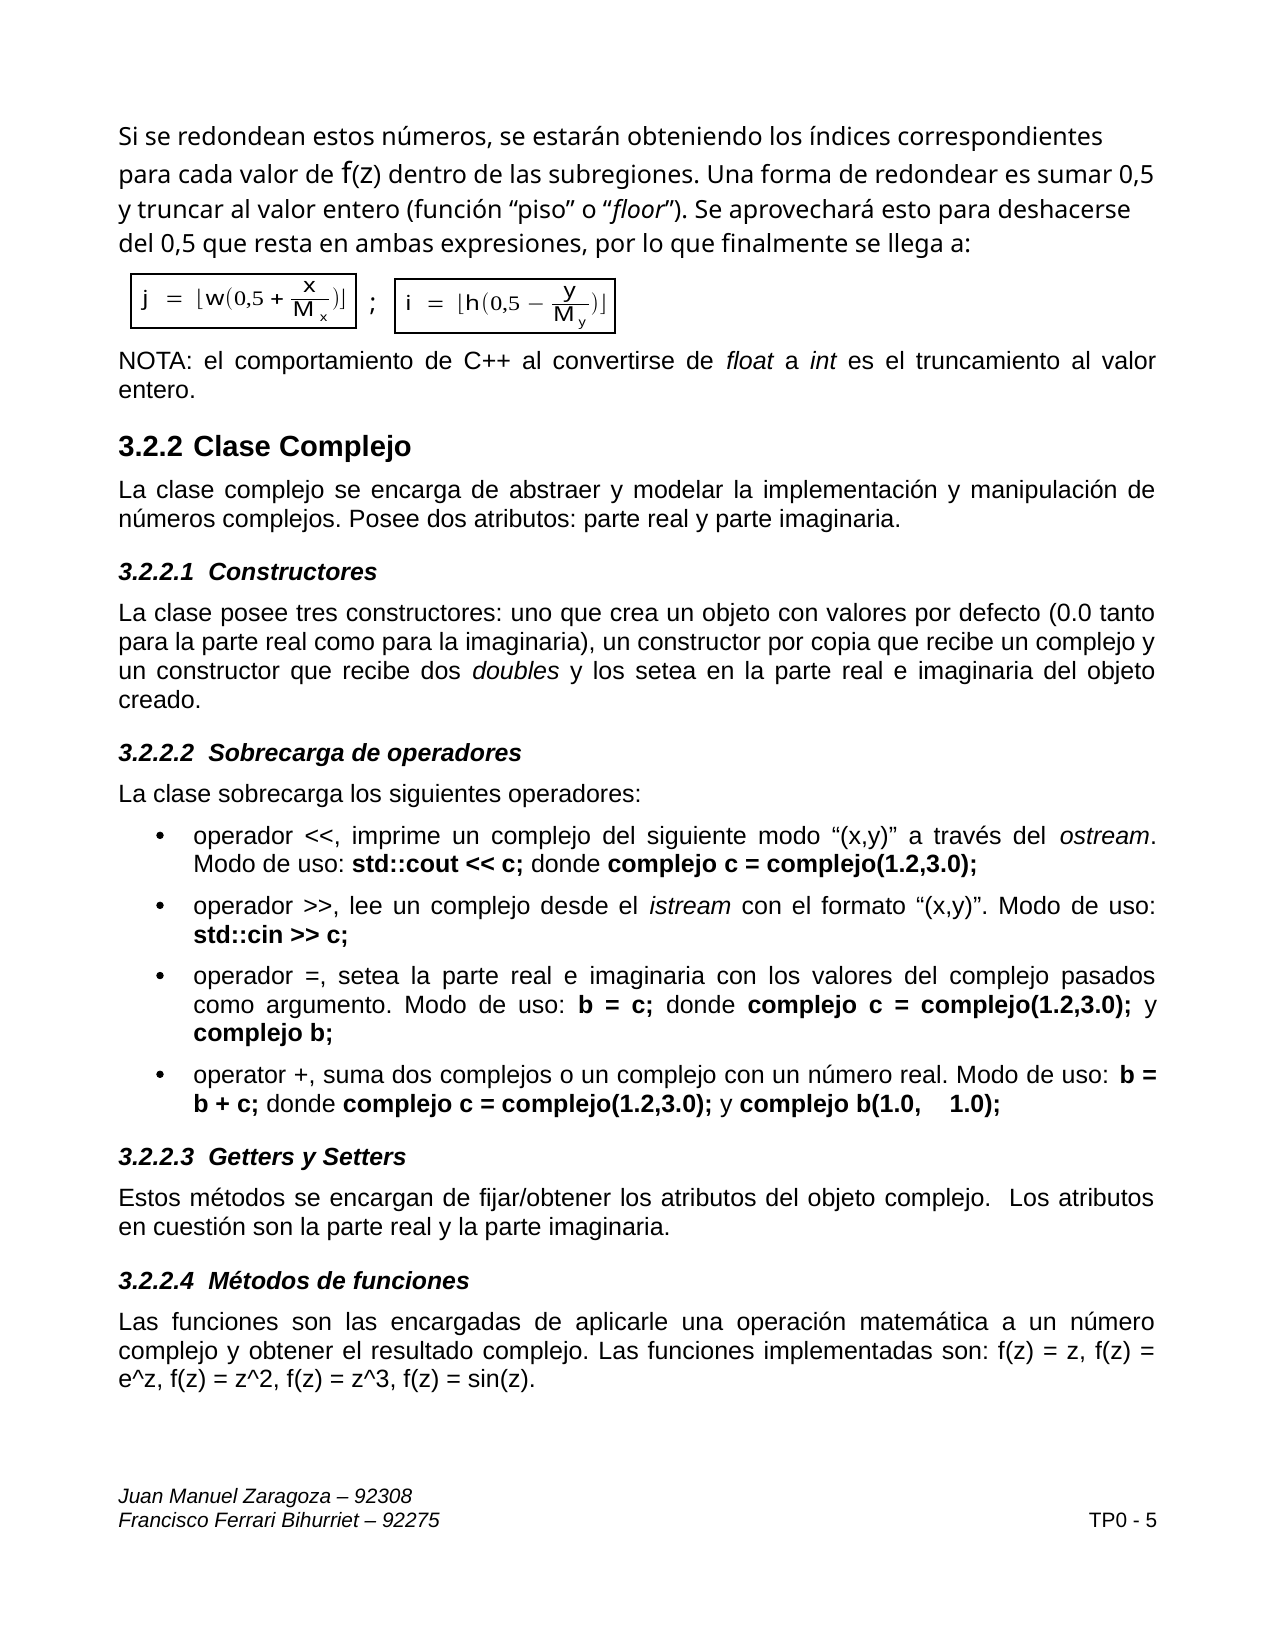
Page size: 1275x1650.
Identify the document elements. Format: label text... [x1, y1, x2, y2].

subtitle Sobrecarga de operadores [118, 738, 1157, 767]
text La clase sobrecarga los siguientes operadores: [118, 779, 1157, 808]
text Las funciones son las encargadas de aplicarle una operación matemática a un número complejo y obtener el resultado complejo. Las funciones implementadas son: f(z) = z, f(z) = e^z, f(z) = z^2, f(z) = z^3, f(z) = sin(z). [118, 1307, 1157, 1393]
subtitle Métodos de funciones [118, 1266, 1157, 1294]
subtitle Clase Complejo [118, 429, 1157, 462]
text Estos métodos se encargan de fijar/obtener los atributos del objeto complejo. Los atributos en cuestión son la parte real y la parte imaginaria. [118, 1183, 1157, 1241]
text Si se redondean estos números, se estarán obteniendo los índices correspondientes para cada valor de f(z) dentro de las subregiones. Una forma de redondear es sumar 0,5 y truncar al valor entero (función “piso” o “floor”). Se aprovechará esto para deshacerse del 0,5 que resta en ambas expresiones, por lo que finalmente se llega a: [118, 118, 1157, 260]
text ; [118, 272, 1157, 334]
text La clase complejo se encarga de abstraer y modelar la implementación y manipulación de números complejos. Posee dos atributos: parte real y parte imaginaria. [118, 475, 1157, 532]
subtitle Constructores [118, 557, 1157, 586]
list operador >>, lee un complejo desde el istream con el formato “(x,y)”. Modo de uso: std::cin >> c; [156, 891, 1157, 948]
list operador =, setea la parte real e imaginaria con los valores del complejo pasados como argumento. Modo de uso: b = c; donde complejo c = complejo(1.2,3.0); y complejo b; [156, 961, 1157, 1047]
list operador <<, imprime un complejo del siguiente modo “(x,y)” a través del ostream. Modo de uso: std::cout << c; donde complejo c = complejo(1.2,3.0); [156, 821, 1157, 878]
list operator +, suma dos complejos o un complejo con un número real. Modo de uso: b = b + c; donde complejo c = complejo(1.2,3.0); y complejo b(1.0, 1.0); [156, 1060, 1157, 1117]
text NOTA: el comportamiento de C++ al convertirse de float a int es el truncamiento al valor entero. [118, 346, 1157, 404]
subtitle Getters y Setters [118, 1142, 1157, 1171]
text La clase posee tres constructores: uno que crea un objeto con valores por defecto (0.0 tanto para la parte real como para la imaginaria), un constructor por copia que recibe un complejo y un constructor que recibe dos doubles y los setea en la parte real e imaginaria del objeto creado. [118, 598, 1157, 713]
